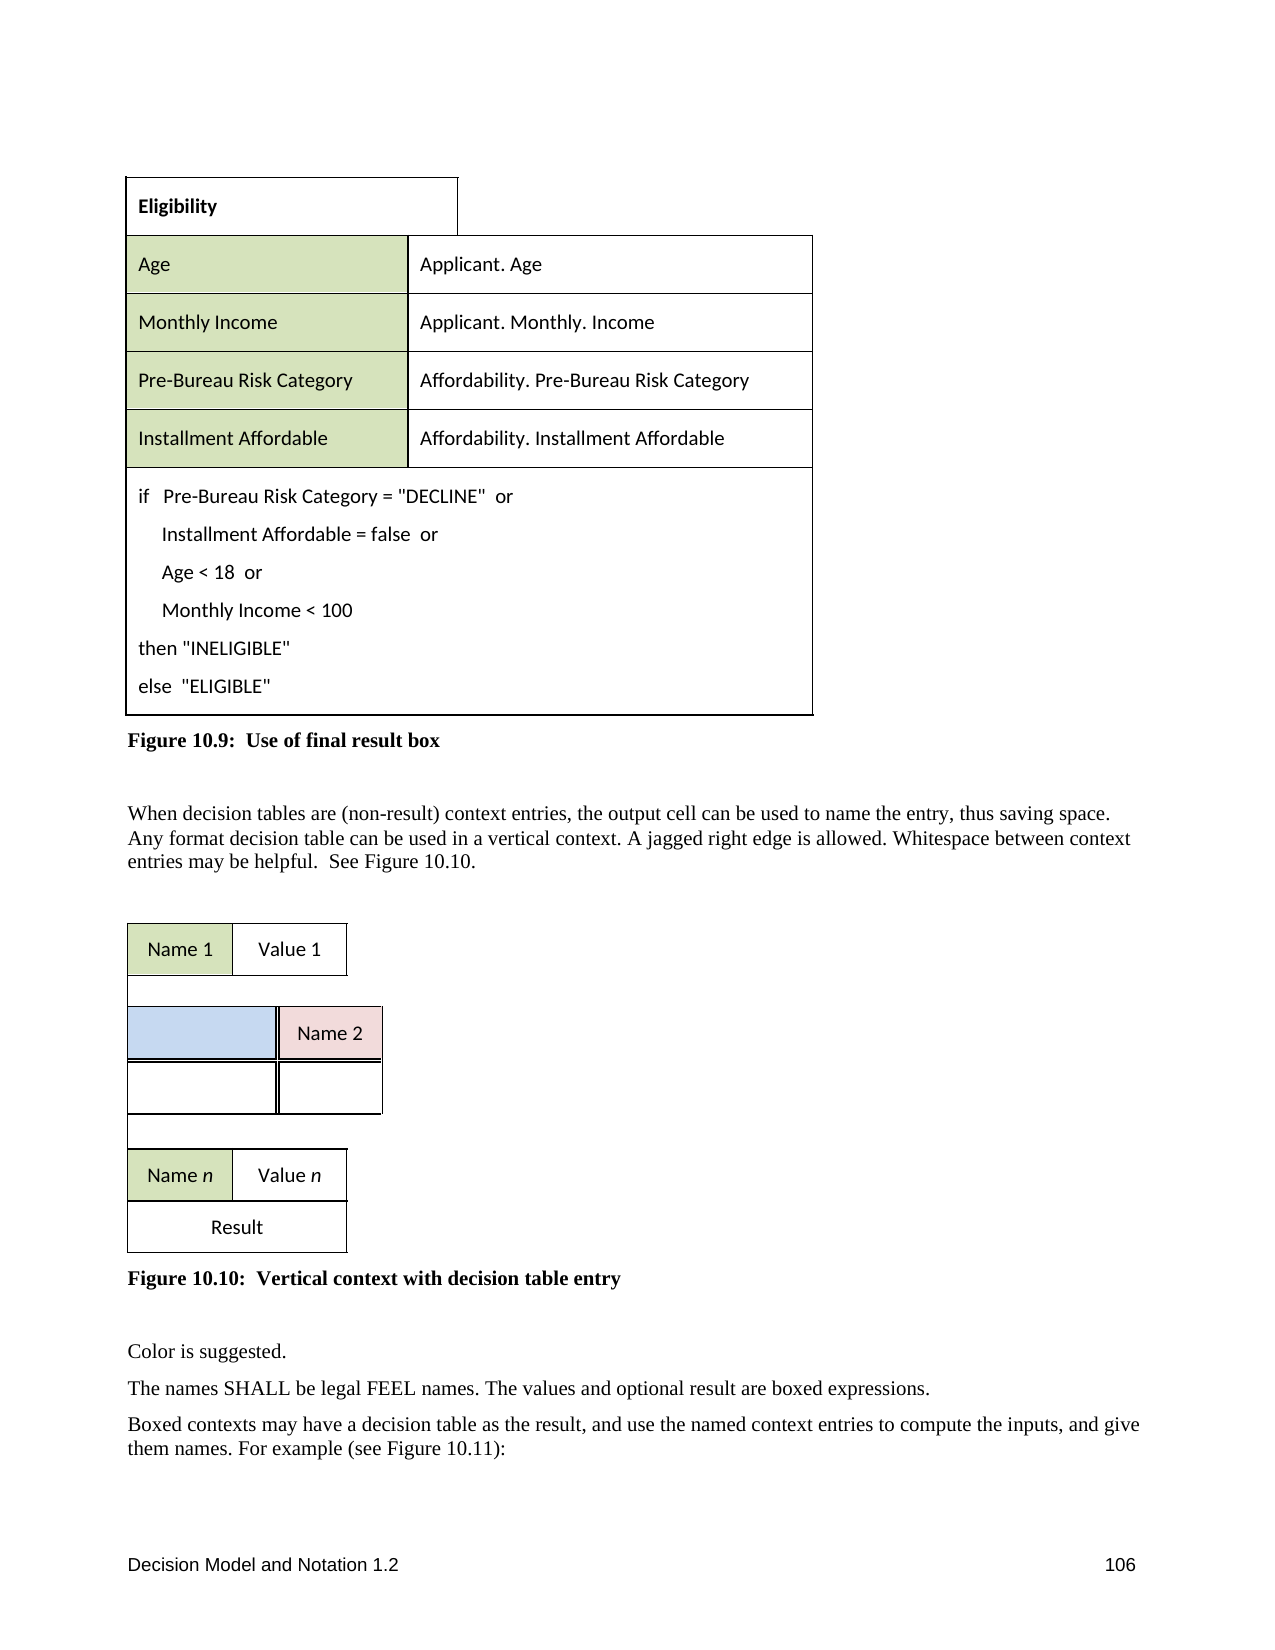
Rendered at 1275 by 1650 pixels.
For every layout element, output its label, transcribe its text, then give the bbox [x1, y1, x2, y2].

table_cell Monthly Income [127, 294, 407, 351]
table_cell Affordability. Pre-Bureau Risk Category [409, 352, 812, 408]
text The names SHALL be legal FEEL names. The values and optional result are boxed expressions. [127, 1376, 1147, 1400]
table_cell Age [127, 236, 407, 292]
table_header Eligibility [127, 178, 457, 234]
table_header [347, 923, 382, 974]
text Boxed contexts may have a decision table as the result, and use the named context entries to compute the inputs, and give them names. For example (see Figure 10.11): [127, 1412, 1147, 1460]
table_cell Name n [128, 1150, 232, 1200]
table_cell Installment Affordable [127, 410, 407, 467]
table_cell Result [128, 1202, 346, 1252]
table_cell [128, 976, 347, 1006]
table_cell [347, 975, 382, 1006]
table_cell [128, 1007, 275, 1058]
table_cell [347, 1113, 382, 1148]
table_cell Applicant. Monthly. Income [409, 294, 812, 351]
table_cell Name 2 [280, 1006, 382, 1058]
table_cell [347, 1148, 382, 1200]
table_cell Applicant. Age [409, 236, 812, 292]
table_cell [347, 1200, 382, 1252]
table_cell Value n [233, 1150, 346, 1200]
table_header [458, 176, 813, 234]
table_header Value 1 [233, 924, 346, 974]
text Figure 10.10: Vertical context with decision table entry [127, 1266, 1147, 1290]
table_cell [128, 1115, 347, 1148]
table_cell [128, 1063, 275, 1113]
text When decision tables are (non-result) context entries, the output cell can be used to name the entry, thus saving space. Any format decision table can be used in a vertical context. A jagged right edge is allowed. Whitespace between context entries may be helpful. See Figure 10.10. [127, 801, 1147, 873]
table_header Name 1 [128, 924, 232, 974]
table_cell Pre-Bureau Risk Category [127, 352, 407, 408]
table_cell Affordability. Installment Affordable [409, 410, 812, 467]
text Figure 10.9: Use of final result box [127, 728, 1147, 752]
table_cell [278, 1058, 382, 1113]
table_cell if Pre-Bureau Risk Category = "DECLINE" or Installment Affordable = false or Age < 18 or Monthly Income < 100 then "INELIGIBLE" else "ELIGIBLE" [127, 468, 812, 714]
text Color is suggested. [127, 1339, 1147, 1363]
